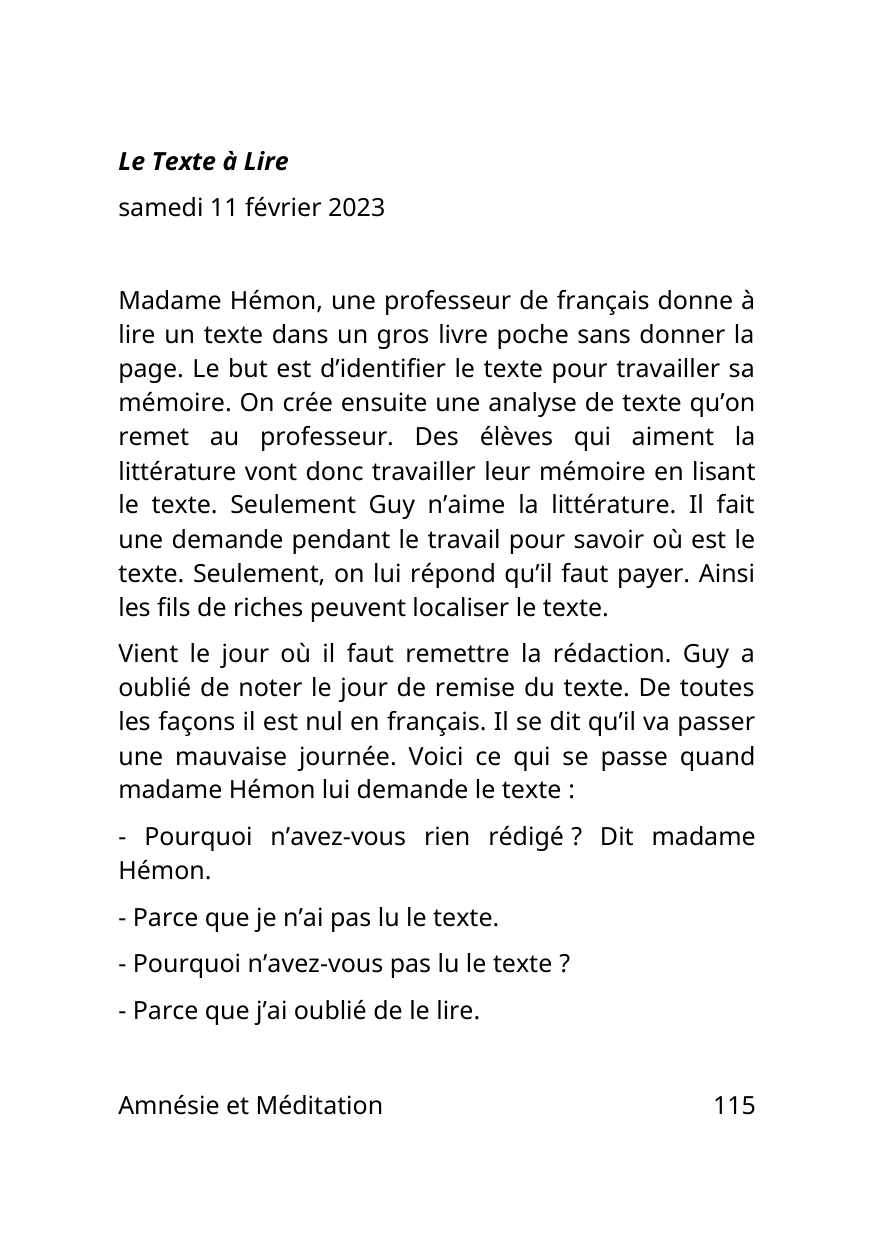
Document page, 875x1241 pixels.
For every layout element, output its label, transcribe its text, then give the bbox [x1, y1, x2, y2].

text - Parce que je n’ai pas lu le texte. [118, 899, 756, 933]
subtitle Le Texte à Lire [118, 143, 756, 177]
text - Pourquoi n’avez-vous pas lu le texte ? [118, 946, 756, 980]
text samedi 11 février 2023 [118, 190, 756, 224]
text - Pourquoi n’avez-vous rien rédigé ? Dit madame Hémon. [118, 819, 756, 887]
text Vient le jour où il faut remettre la rédaction. Guy a oublié de noter le jour de remise du texte. De toutes les façons il est nul en français. Il se dit qu’il va passer une mauvaise journée. Voici ce qui se passe quand madame Hémon lui demande le texte : [118, 636, 756, 806]
text - Parce que j’ai oublié de le lire. [118, 992, 756, 1027]
text Madame Hémon, une professeur de français donne à lire un texte dans un gros livre poche sans donner la page. Le but est d’identifier le texte pour travailler sa mémoire. On crée ensuite une analyse de texte qu’on remet au professeur. Des élèves qui aiment la littérature vont donc travailler leur mémoire en lisant le texte. Seulement Guy n’aime la littérature. Il fait une demande pendant le travail pour savoir où est le texte. Seulement, on lui répond qu’il faut payer. Ainsi les fils de riches peuvent localiser le texte. [118, 283, 756, 623]
